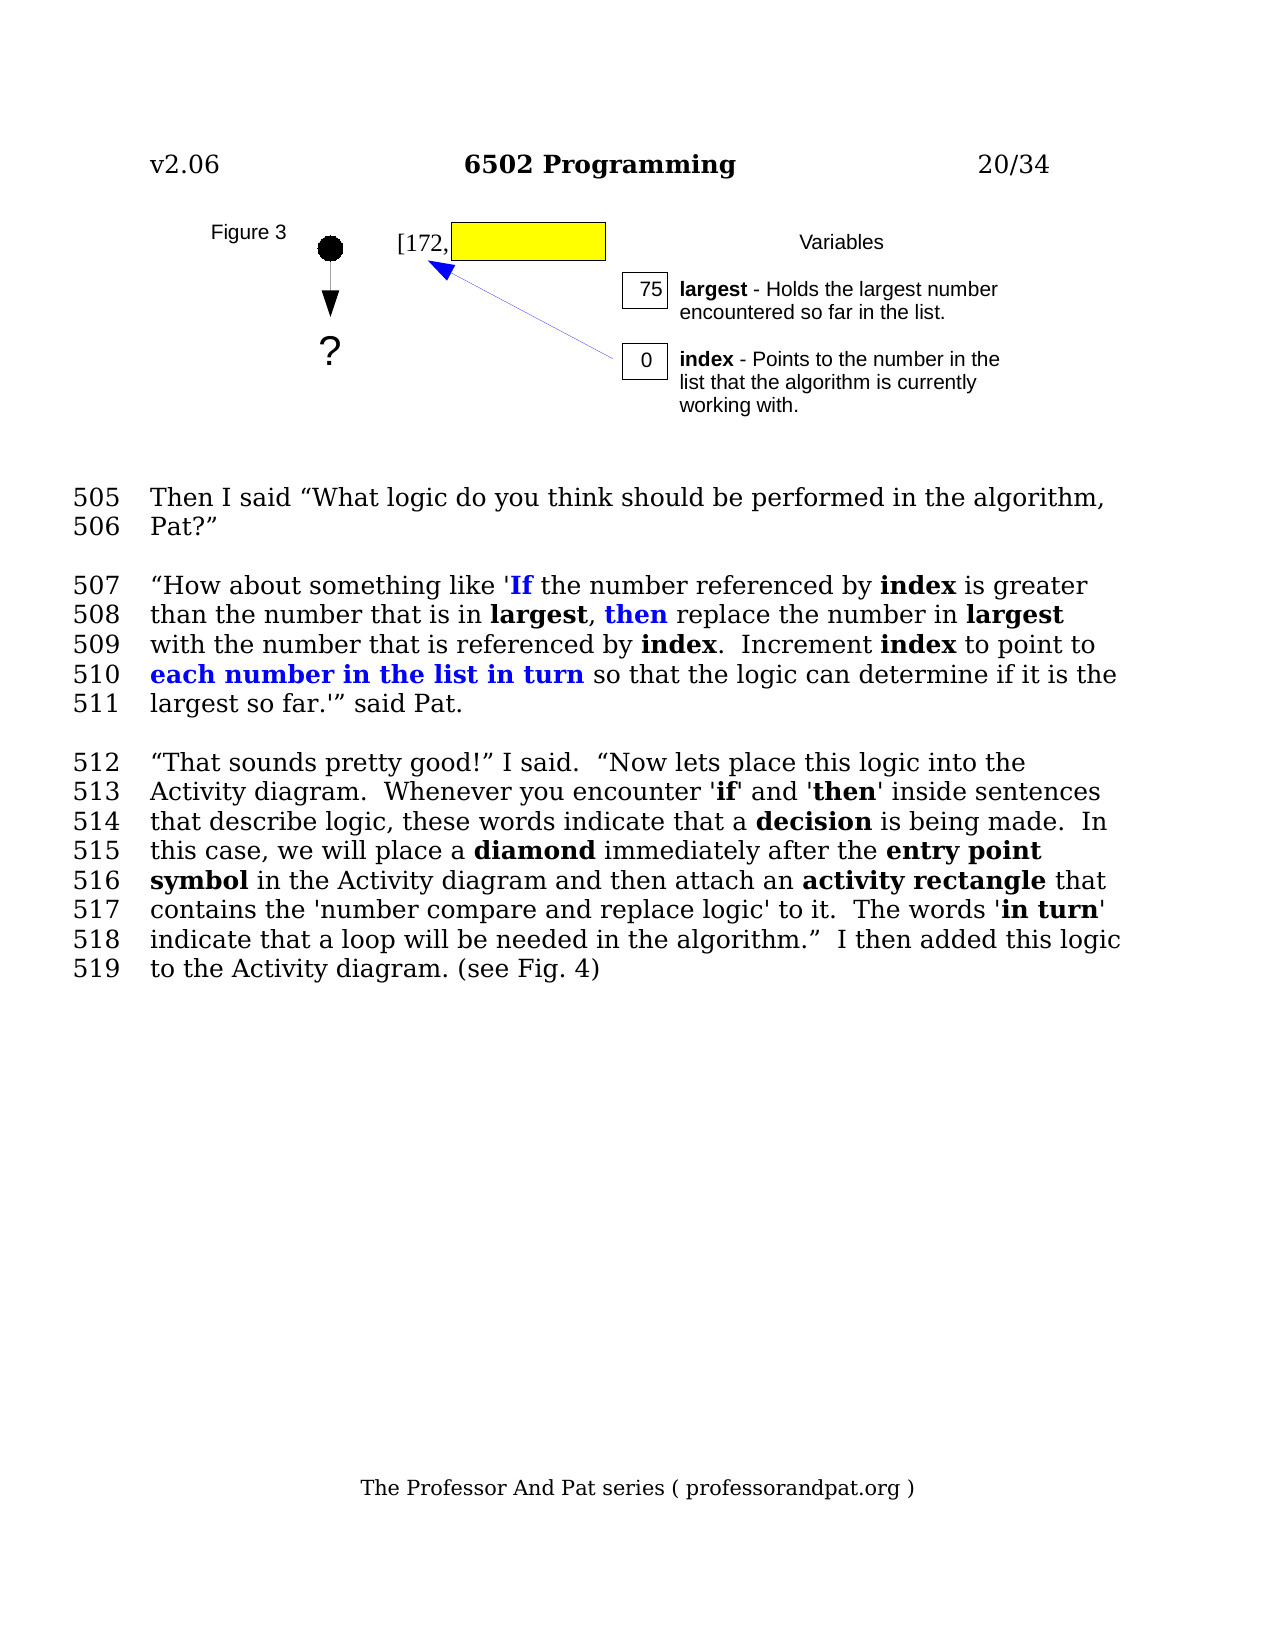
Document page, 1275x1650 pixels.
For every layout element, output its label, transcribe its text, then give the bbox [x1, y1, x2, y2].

text “How about something like 'If the number referenced by index is greater than the number that is in largest, then replace the number in largest with the number that is referenced by index. Increment index to point to each number in the list in turn so that the logic can determine if it is the largest so far.'” said Pat. [150, 571, 1125, 718]
text “That sounds pretty good!” I said. “Now lets place this logic into the Activity diagram. Whenever you encounter 'if' and 'then' inside sentences that describe logic, these words indicate that a decision is being made. In this case, we will place a diamond immediately after the entry point symbol in the Activity diagram and then attach an activity rectangle that contains the 'number compare and replace logic' to it. The words 'in turn' indicate that a loop will be needed in the algorithm.” I then added this logic to the Activity diagram. (see Fig. 4) [150, 748, 1125, 983]
text Then I said “What logic do you think should be performed in the algorithm, Pat?” [150, 483, 1125, 542]
